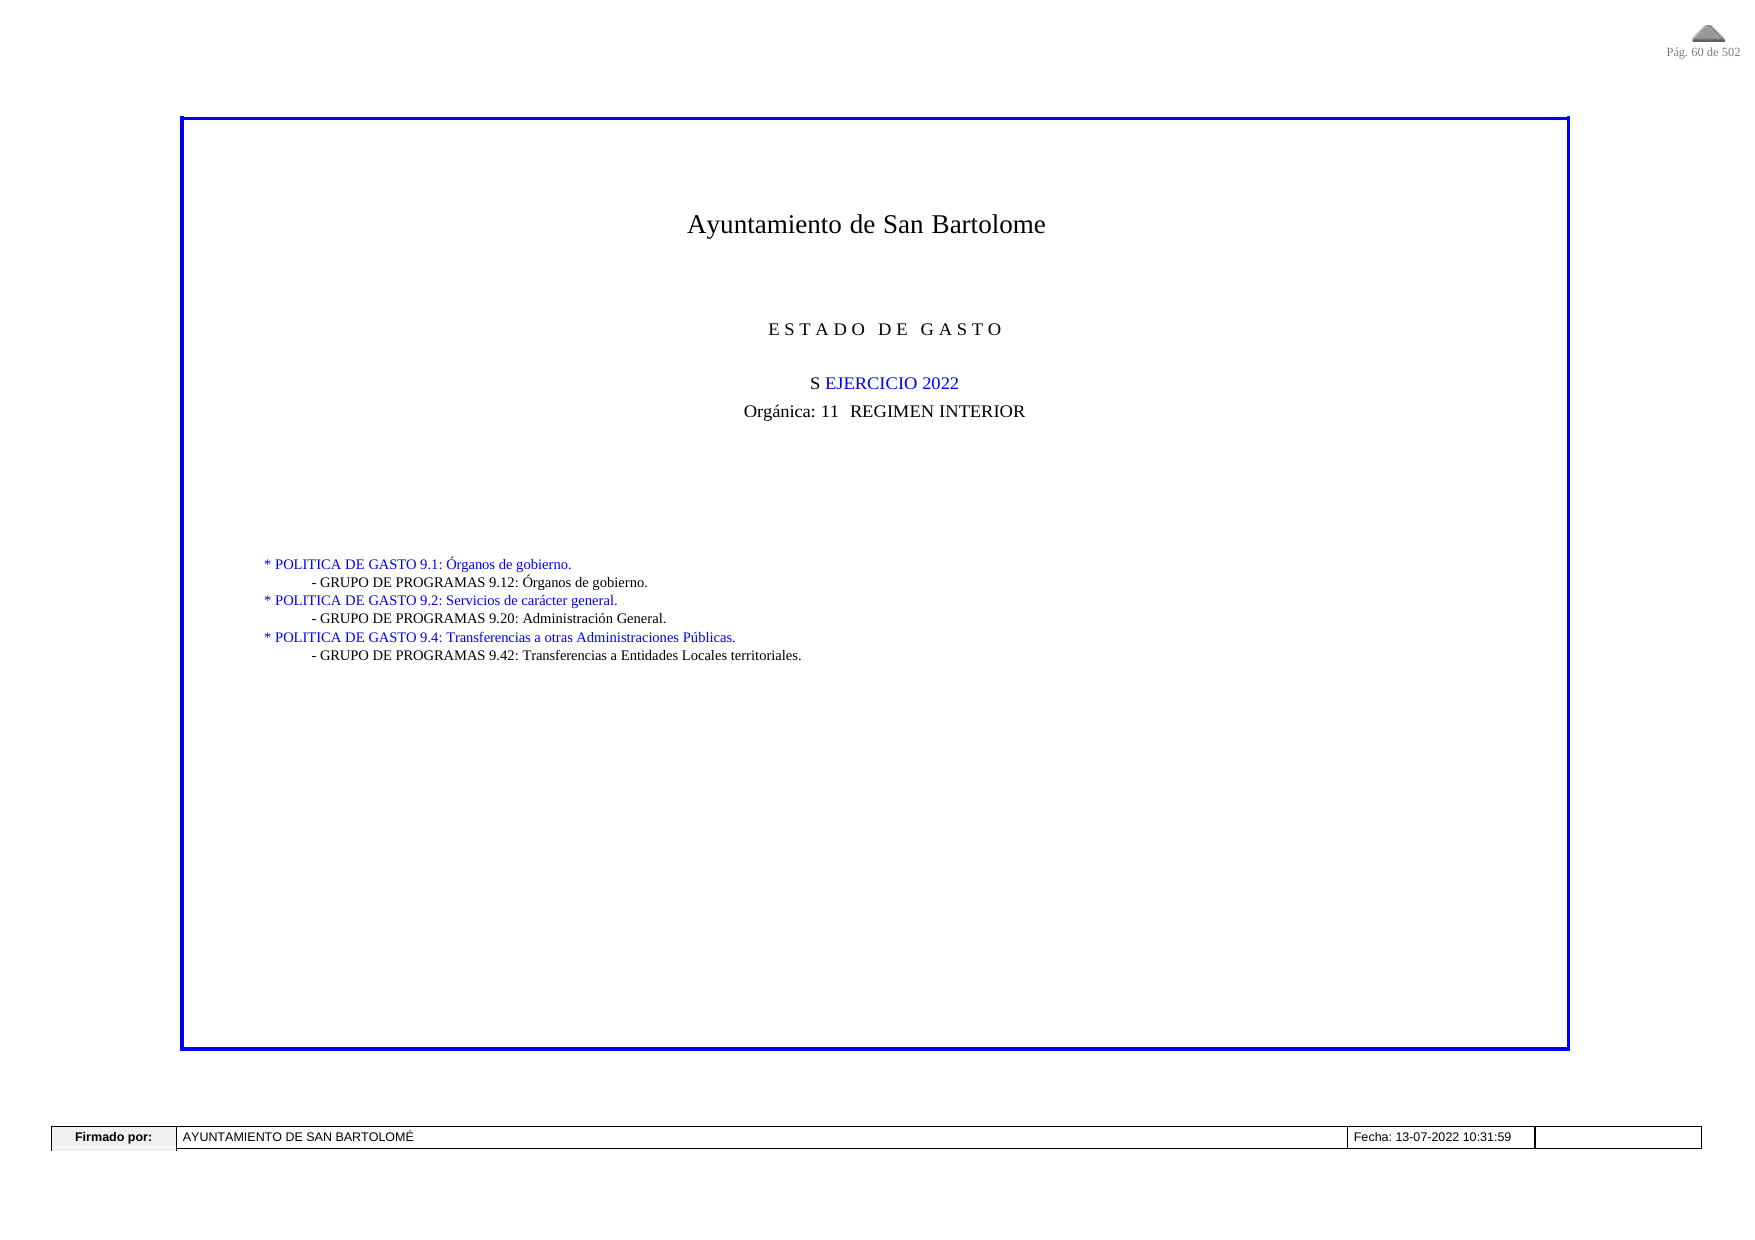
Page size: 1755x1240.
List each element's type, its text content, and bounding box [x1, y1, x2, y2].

table_header AYUNTAMIENTO DE SAN BARTOLOMÉ [177, 1127, 1347, 1147]
text E S T A D O D E G A S T O S EJERCICIO 2022 [765, 285, 1004, 393]
list GRUPO DE PROGRAMAS 9.20: Administración General. [311, 610, 1567, 627]
list POLITICA DE GASTO 9.4: Transferencias a otras Administraciones Públicas. [264, 628, 1567, 645]
list GRUPO DE PROGRAMAS 9.42: Transferencias a Entidades Locales territoriales. [311, 647, 1567, 663]
list POLITICA DE GASTO 9.2: Servicios de carácter general. [264, 592, 1567, 609]
picture [1691, 25, 1726, 42]
text Ayuntamiento de San Bartolome [184, 208, 1549, 239]
list GRUPO DE PROGRAMAS 9.12: Órganos de gobierno. [311, 574, 1567, 590]
table_header Fecha: 13-07-2022 10:31:59 [1348, 1127, 1534, 1147]
list POLITICA DE GASTO 9.1: Órganos de gobierno. [264, 555, 1567, 572]
text Orgánica: 11 REGIMEN INTERIOR [202, 400, 1567, 421]
table_header Firmado por: [52, 1127, 176, 1147]
table_header [1536, 1127, 1701, 1147]
